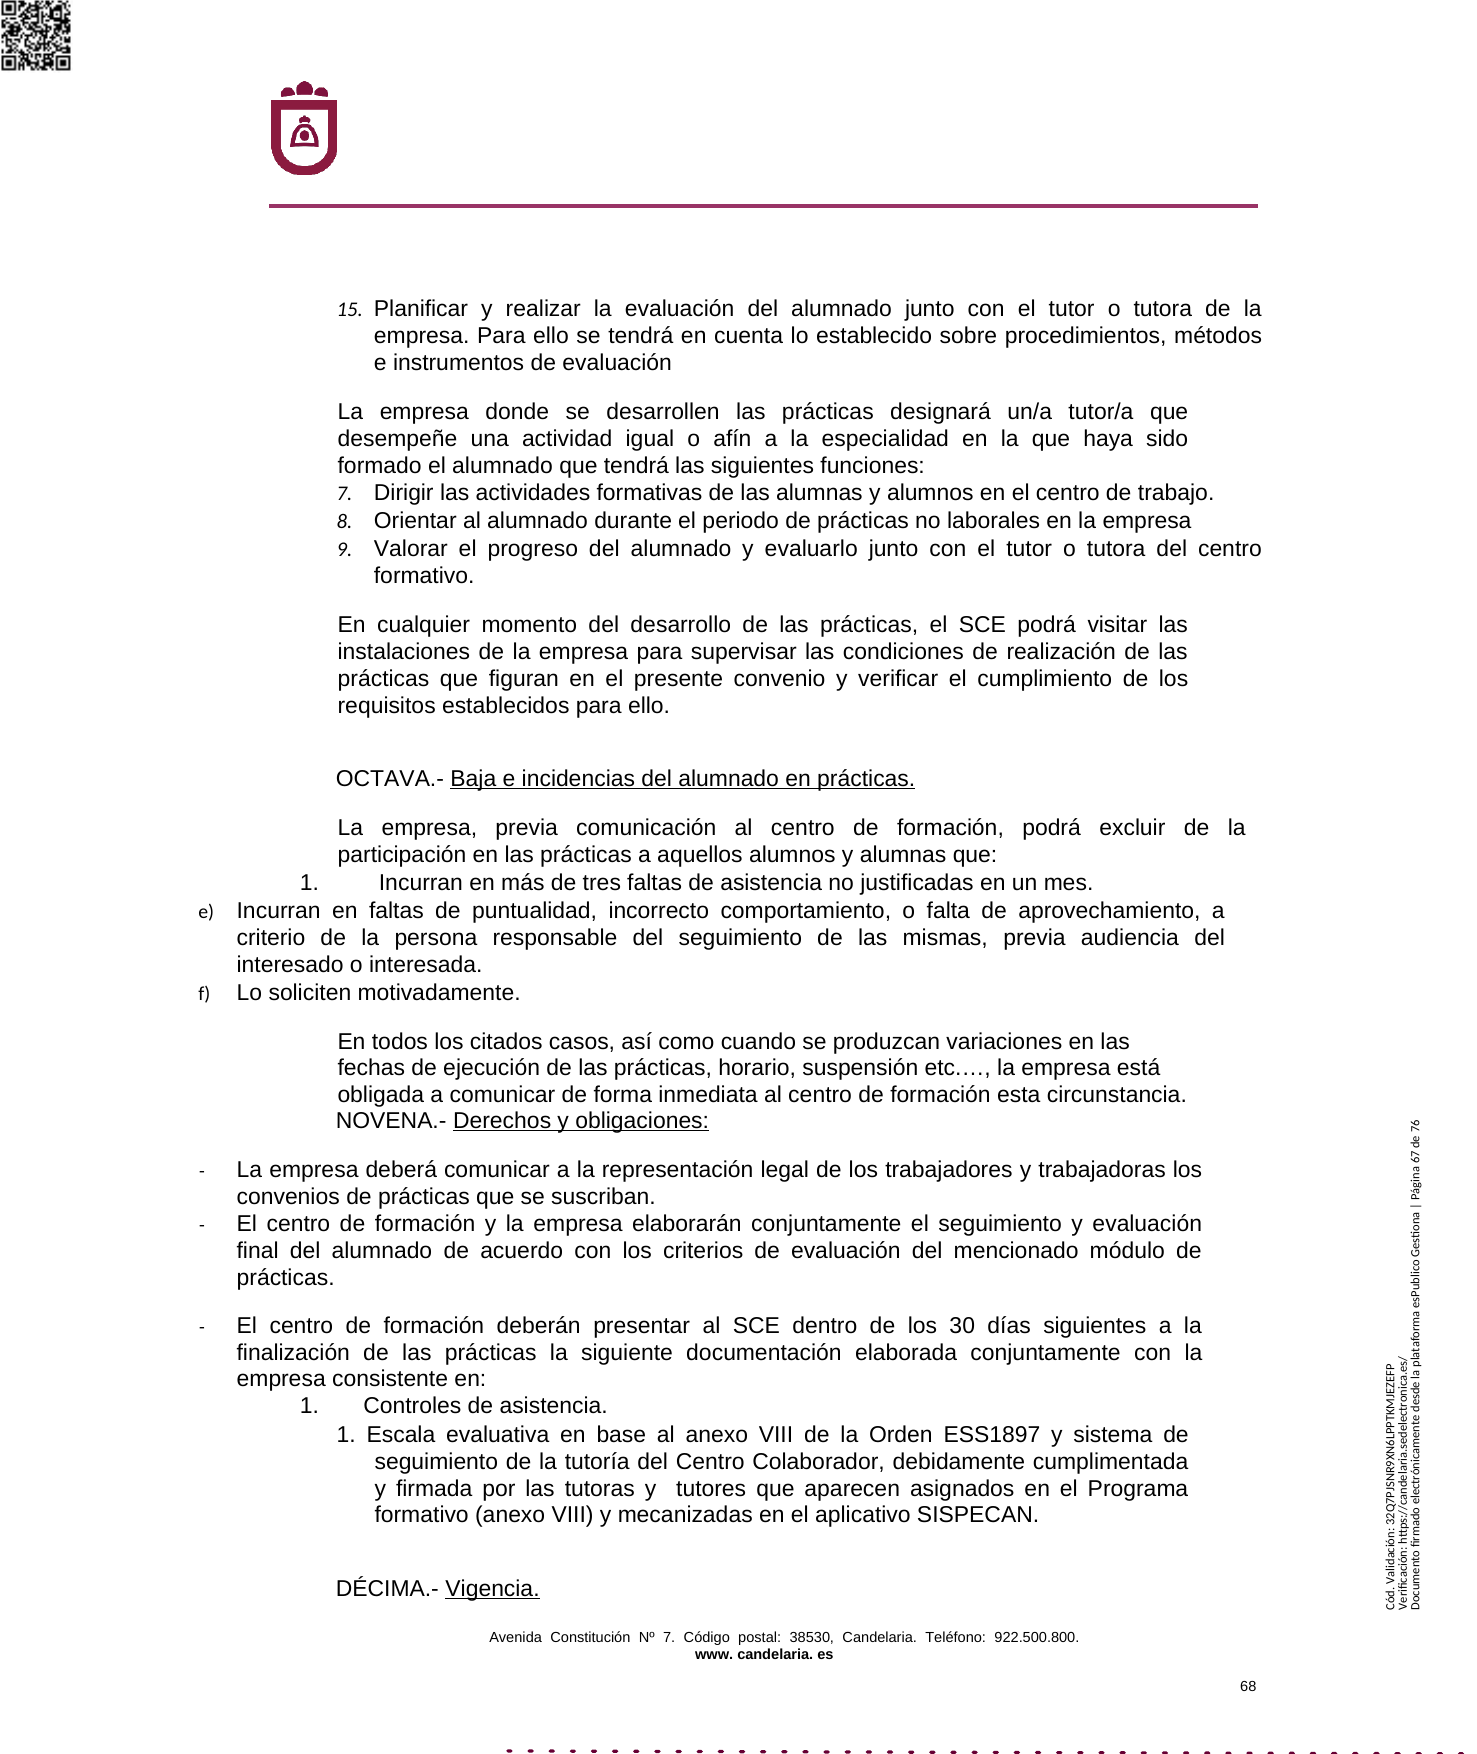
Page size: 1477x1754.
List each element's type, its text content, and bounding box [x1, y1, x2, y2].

text 1. Escala evaluativa en base al anexo VIII de la Orden ESS1897 y sistema de seguimiento de la tutoría del Centro Colaborador, debidamente cumplimentada y firmada por las tutoras y tutores que aparecen asignados en el Programa formativo (anexo VIII) y mecanizadas en el aplicativo SISPECAN. [336, 1421, 1189, 1528]
list El centro de formación deberán presentar al SCE dentro de los 30 días siguientes a la finalización de las prácticas la siguiente documentación elaborada conjuntamente con la empresa consistente en: [199, 1312, 1203, 1391]
list Lo soliciten motivadamente. [198, 978, 1226, 1005]
list Orientar al alumnado durante el periodo de prácticas no laborales en la empresa [336, 507, 1263, 534]
text OCTAVA.- Baja e incidencias del alumnado en prácticas. [336, 765, 1270, 792]
text DÉCIMA.- Vigencia. [336, 1575, 1270, 1601]
list El centro de formación y la empresa elaborarán conjuntamente el seguimiento y evaluación final del alumnado de acuerdo con los criterios de evaluación del mencionado módulo de prácticas. [199, 1210, 1203, 1290]
text La empresa donde se desarrollen las prácticas designará un/a tutor/a que desempeñe una actividad igual o afín a la especialidad en la que haya sido formado el alumnado que tendrá las siguientes funciones: [337, 398, 1189, 478]
text La empresa, previa comunicación al centro de formación, podrá excluir de la participación en las prácticas a aquellos alumnos y alumnas que: [337, 814, 1247, 867]
list Planificar y realizar la evaluación del alumnado junto con el tutor o tutora de la empresa. Para ello se tendrá en cuenta lo establecido sobre procedimientos, métodos e instrumentos de evaluación [336, 295, 1263, 375]
text 1. Incurran en más de tres faltas de asistencia no justificadas en un mes. [236, 868, 1270, 896]
list Incurran en faltas de puntualidad, incorrecto comportamiento, o falta de aprovechamiento, a criterio de la persona responsable del seguimiento de las mismas, previa audiencia del interesado o interesada. [198, 897, 1226, 977]
list Valorar el progreso del alumnado y evaluarlo junto con el tutor o tutora del centro formativo. [336, 535, 1263, 588]
list La empresa deberá comunicar a la representación legal de los trabajadores y trabajadoras los convenios de prácticas que se suscriban. [199, 1156, 1203, 1209]
text En cualquier momento del desarrollo de las prácticas, el SCE podrá visitar las instalaciones de la empresa para supervisar las condiciones de realización de las prácticas que figuran en el presente convenio y verificar el cumplimiento de los requisitos establecidos para ello. [337, 611, 1189, 718]
text NOVENA.- Derechos y obligaciones: [336, 1107, 1270, 1133]
list Dirigir las actividades formativas de las alumnas y alumnos en el centro de trabajo. [336, 479, 1263, 506]
text 1. Controles de asistencia. [236, 1392, 1270, 1420]
text En todos los citados casos, así como cuando se produzcan variaciones en las fechas de ejecución de las prácticas, horario, suspensión etc.…, la empresa está obligada a comunicar de forma inmediata al centro de formación esta circunstancia. [337, 1028, 1203, 1107]
